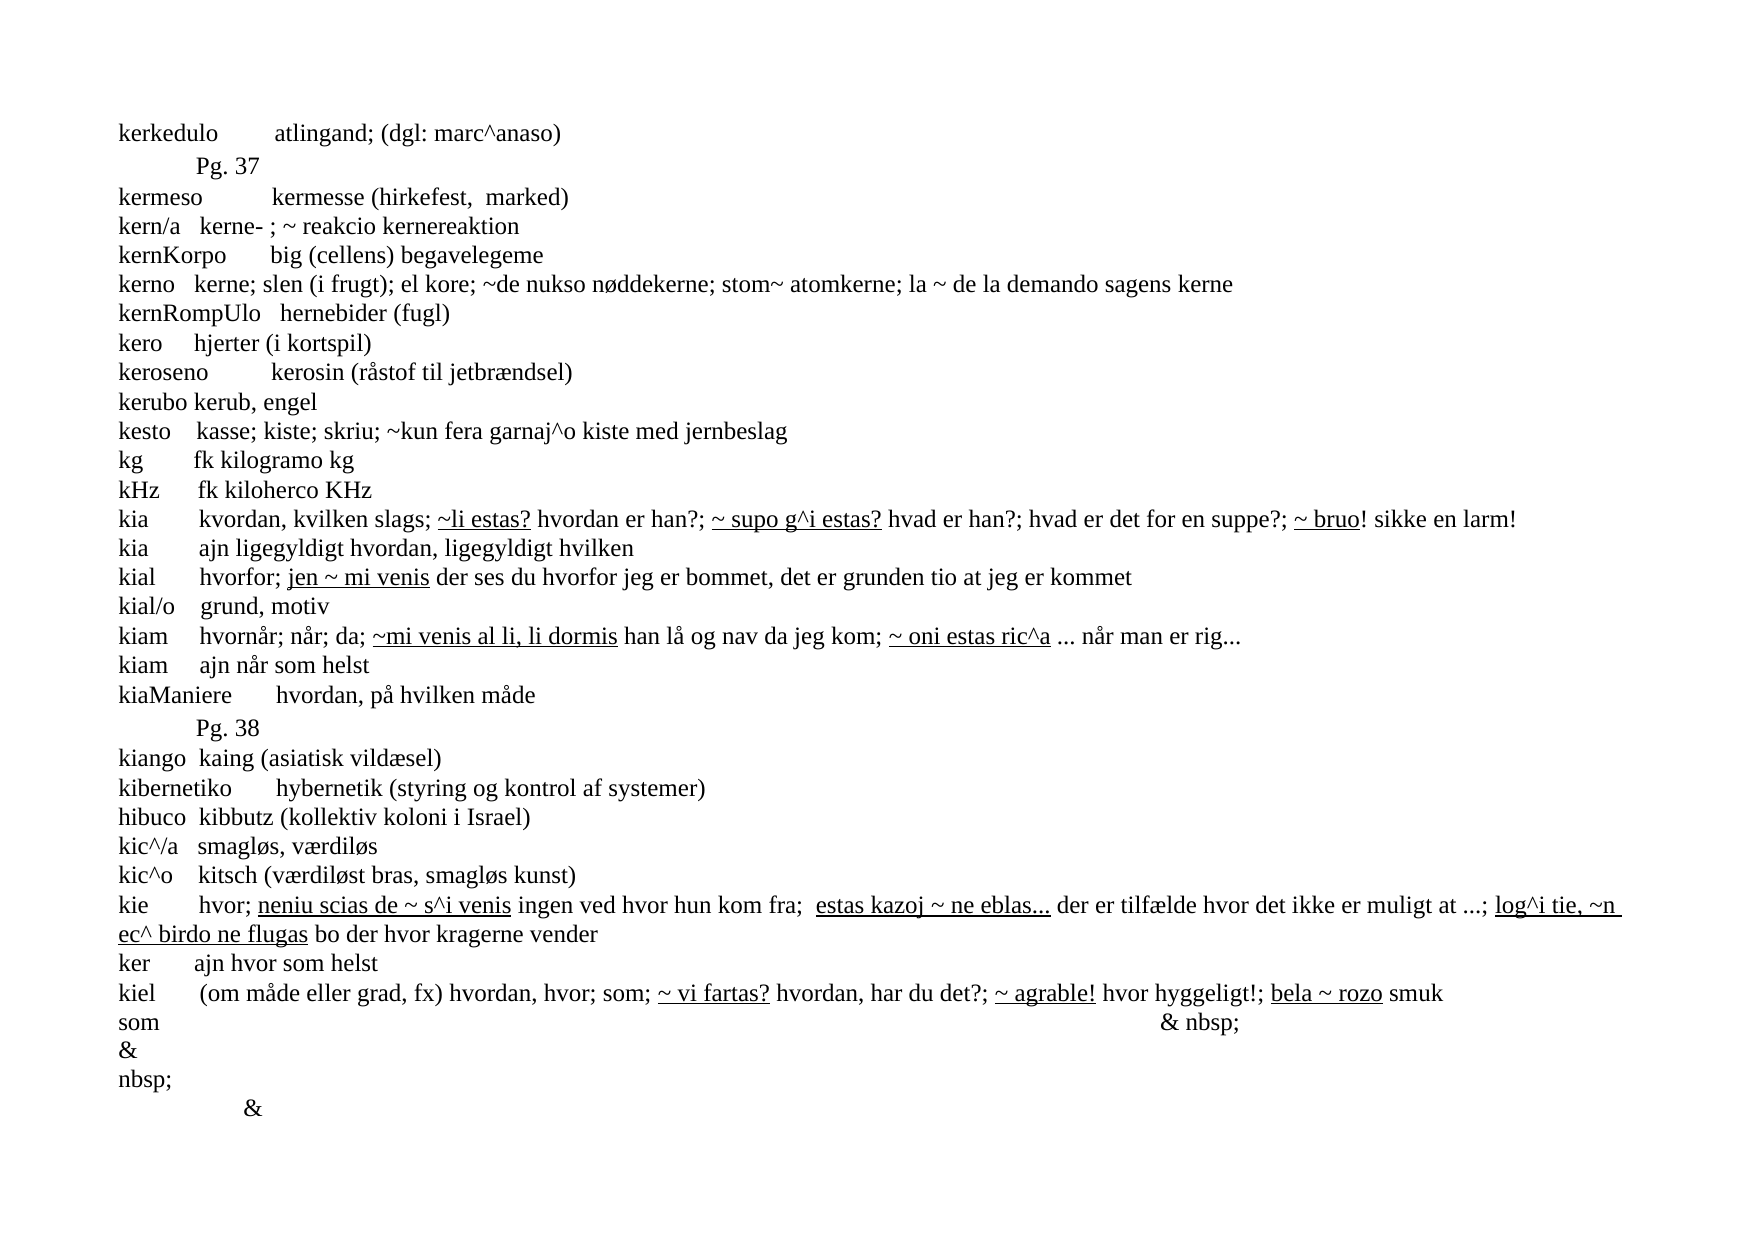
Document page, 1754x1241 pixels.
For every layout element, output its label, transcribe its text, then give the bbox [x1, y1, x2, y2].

text Pg. 37 [118, 148, 1636, 182]
text hibuco kibbutz (kollektiv koloni i Israel) [118, 802, 1636, 831]
text kerkedulo atlingand; (dgl: marc^anaso) [118, 118, 1636, 148]
text kernRompUlo hernebider (fugl) [118, 298, 1636, 328]
text kHz fk kiloherco KHz [118, 475, 1636, 504]
text kia ajn ligegyldigt hvordan, ligegyldigt hvilken [118, 533, 1636, 562]
text kial/o grund, motiv [118, 591, 1636, 621]
text kic^o kitsch (værdiløst bras, smagløs kunst) [118, 861, 1636, 890]
text kibernetiko hybernetik (styring og kontrol af systemer) [118, 773, 1636, 802]
text ker ajn hvor som helst [118, 948, 1636, 978]
text kiam ajn når som helst [118, 650, 1636, 680]
text kiel (om måde eller grad, fx) hvordan, hvor; som; ~ vi fartas? hvordan, har du det?; ~ agrable! hvor hyggeligt!; bela ~ rozo smuk som & nbsp; & nbsp; & [118, 978, 1636, 1122]
text kesto kasse; kiste; skriu; ~kun fera garnaj^o kiste med jernbeslag [118, 416, 1636, 446]
text kermeso kermesse (hirkefest, marked) [118, 182, 1636, 211]
text kial hvorfor; jen ~ mi venis der ses du hvorfor jeg er bommet, det er grunden tio at jeg er kommet [118, 562, 1636, 591]
text kg fk kilogramo kg [118, 446, 1636, 475]
text kia kvordan, kvilken slags; ~li estas? hvordan er han?; ~ supo g^i estas? hvad er han?; hvad er det for en suppe?; ~ bruo! sikke en larm! [118, 504, 1636, 533]
text kerubo kerub, engel [118, 387, 1636, 416]
text kero hjerter (i kortspil) [118, 328, 1636, 357]
text kic^/a smagløs, værdiløs [118, 831, 1636, 861]
text kie hvor; neniu scias de ~ s^i venis ingen ved hvor hun kom fra; estas kazoj ~ ne eblas... der er tilfælde hvor det ikke er muligt at ...; log^i tie, ~n ec^ birdo ne flugas bo der hvor kragerne vender [118, 890, 1636, 948]
text kiaManiere hvordan, på hvilken måde [118, 680, 1636, 709]
text kern/a kerne- ; ~ reakcio kernereaktion [118, 211, 1636, 240]
text keroseno kerosin (råstof til jetbrændsel) [118, 357, 1636, 387]
text kiam hvornår; når; da; ~mi venis al li, li dormis han lå og nav da jeg kom; ~ oni estas ric^a ... når man er rig... [118, 621, 1636, 650]
text kerno kerne; slen (i frugt); el kore; ~de nukso nøddekerne; stom~ atomkerne; la ~ de la demando sagens kerne [118, 269, 1636, 298]
text Pg. 38 [118, 709, 1636, 743]
text kiango kaing (asiatisk vildæsel) [118, 743, 1636, 773]
text kernKorpo big (cellens) begavelegeme [118, 240, 1636, 269]
